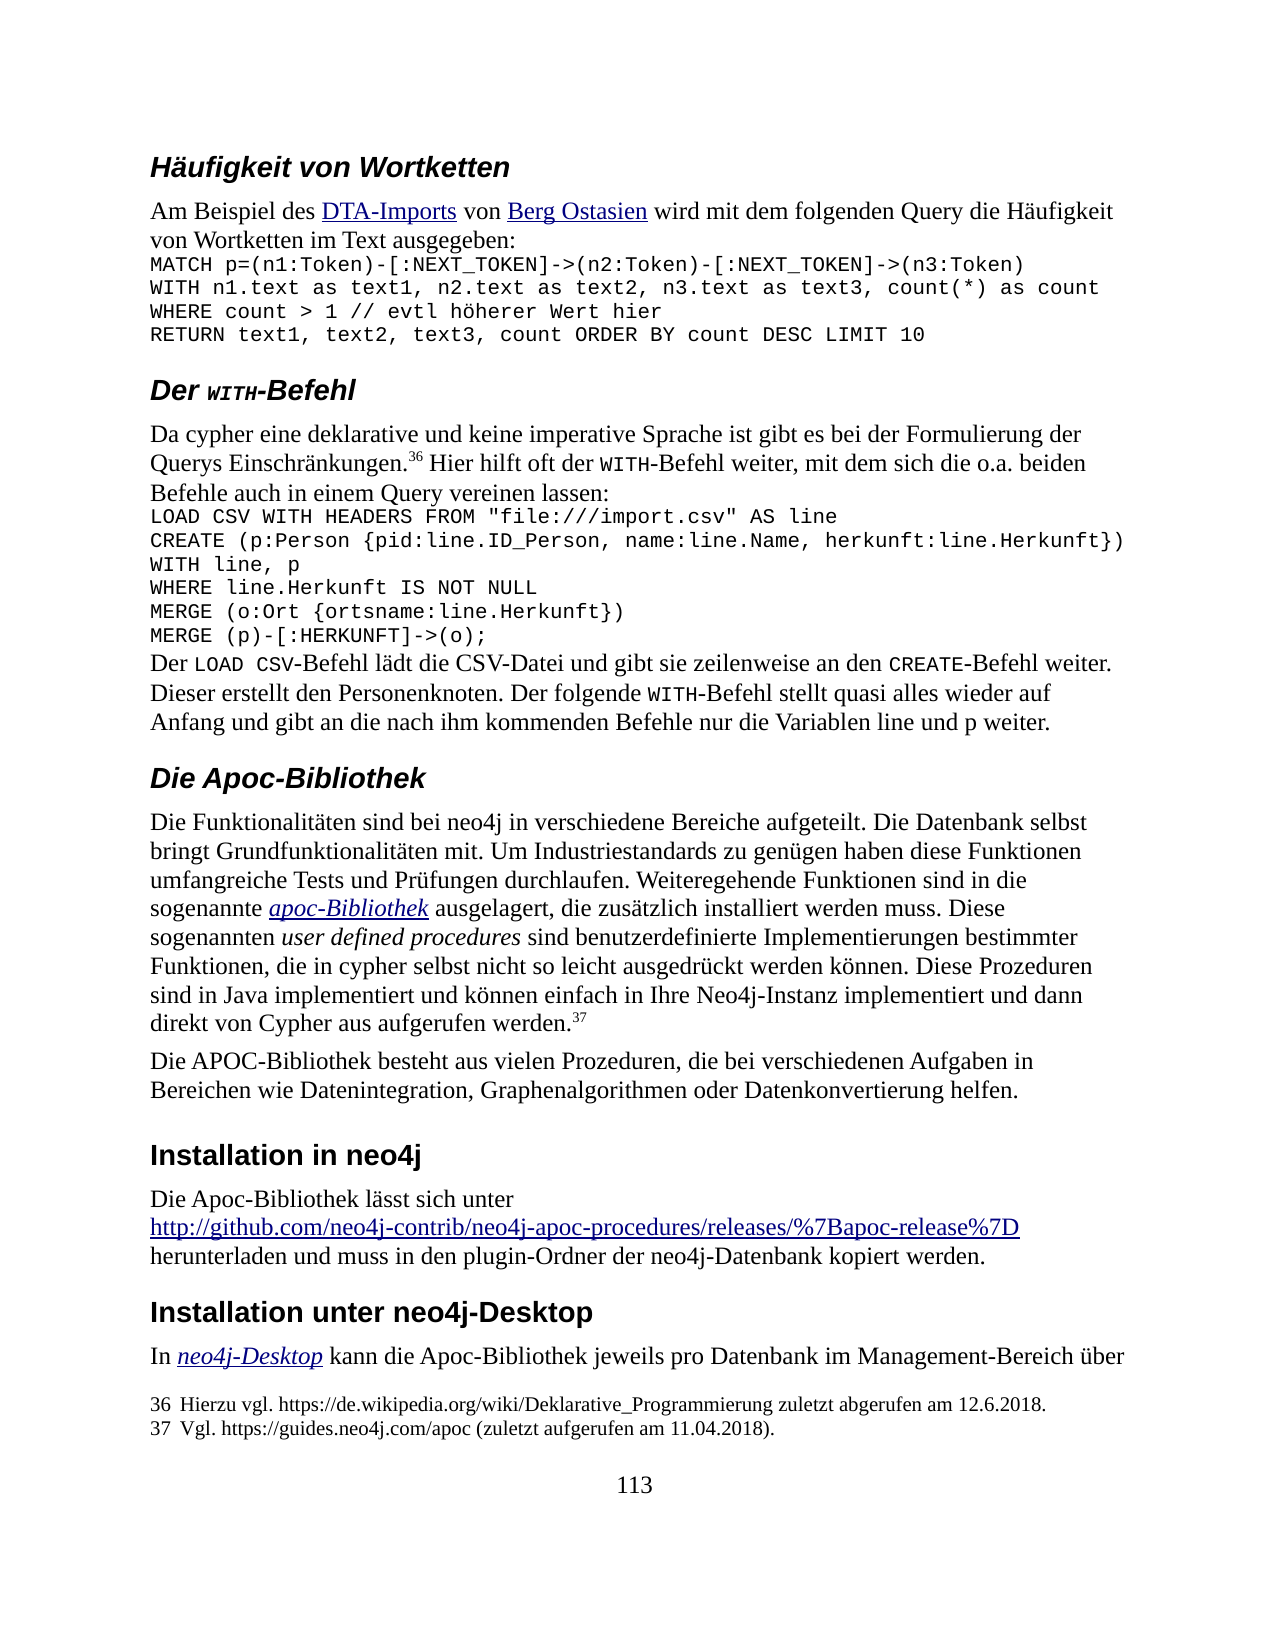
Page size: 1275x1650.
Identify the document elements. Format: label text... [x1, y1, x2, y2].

text Am Beispiel des DTA-Imports von Berg Ostasien wird mit dem folgenden Query die Häufigkeit von Wortketten im Text ausgegeben: [150, 196, 1125, 253]
text Die APOC-Bibliothek besteht aus vielen Prozeduren, die bei verschiedenen Aufgaben in Bereichen wie Datenintegration, Graphenalgorithmen oder Datenkonvertierung helfen. [150, 1046, 1125, 1104]
subtitle Häufigkeit von Wortketten [150, 150, 1125, 183]
subtitle Installation unter neo4j-Desktop [150, 1295, 1125, 1328]
text WITH line, p [150, 554, 1125, 577]
text Die Funktionalitäten sind bei neo4j in verschiedene Bereiche aufgeteilt. Die Datenbank selbst bringt Grundfunktionalitäten mit. Um Industriestandards zu genügen haben diese Funktionen umfangreiche Tests und Prüfungen durchlaufen. Weiteregehende Funktionen sind in die sogenannte apoc-Bibliothek ausgelagert, die zusätzlich installiert werden muss. Diese sogenannten user defined procedures sind benutzerdefinierte Implementierungen bestimmter Funktionen, die in cypher selbst nicht so leicht ausgedrückt werden können. Diese Prozeduren sind in Java implementiert und können einfach in Ihre Neo4j-Instanz implementiert und dann direkt von Cypher aus aufgerufen werden. [150, 807, 1125, 1037]
text WHERE count > 1 // evtl höherer Wert hier [150, 301, 1125, 324]
text WHERE line.Herkunft IS NOT NULL [150, 577, 1125, 601]
subtitle Die Apoc-Bibliothek [150, 761, 1125, 795]
text Vgl. https://guides.neo4j.com/apoc (zuletzt aufgerufen am 11.04.2018). [150, 1416, 1125, 1440]
text WITH n1.text as text1, n2.text as text2, n3.text as text3, count(*) as count [150, 277, 1125, 301]
text Da cypher eine deklarative und keine imperative Sprache ist gibt es bei der Formulierung der Querys Einschränkungen. Hier hilft oft der WITH-Befehl weiter, mit dem sich die o.a. beiden Befehle auch in einem Query vereinen lassen: [150, 419, 1125, 506]
text Hierzu vgl. https://de.wikipedia.org/wiki/Deklarative_Programmierung zuletzt abgerufen am 12.6.2018. [150, 1392, 1125, 1416]
subtitle Installation in neo4j [150, 1138, 1125, 1171]
text LOAD CSV WITH HEADERS FROM "file:///import.csv" AS line [150, 506, 1125, 530]
text In neo4j-Desktop kann die Apoc-Bibliothek jeweils pro Datenbank im Management-Bereich über [150, 1341, 1125, 1370]
text MERGE (o:Ort {ortsname:line.Herkunft}) [150, 601, 1125, 624]
subtitle Der WITH-Befehl [150, 373, 1125, 407]
text MERGE (p)-[:HERKUNFT]->(o); [150, 624, 1125, 648]
text Die Apoc-Bibliothek lässt sich unter http://github.com/neo4j-contrib/neo4j-apoc-procedures/releases/%7Bapoc-release%7D herunterladen und muss in den plugin-Ordner der neo4j-Datenbank kopiert werden. [150, 1184, 1125, 1270]
text RETURN text1, text2, text3, count ORDER BY count DESC LIMIT 10 [150, 324, 1125, 348]
text MATCH p=(n1:Token)-[:NEXT_TOKEN]->(n2:Token)-[:NEXT_TOKEN]->(n3:Token) [150, 253, 1125, 277]
text CREATE (p:Person {pid:line.ID_Person, name:line.Name, herkunft:line.Herkunft}) [150, 530, 1125, 554]
text Der LOAD CSV-Befehl lädt die CSV-Datei und gibt sie zeilenweise an den CREATE-Befehl weiter. Dieser erstellt den Personenknoten. Der folgende WITH-Befehl stellt quasi alles wieder auf Anfang und gibt an die nach ihm kommenden Befehle nur die Variablen line und p weiter. [150, 648, 1125, 736]
